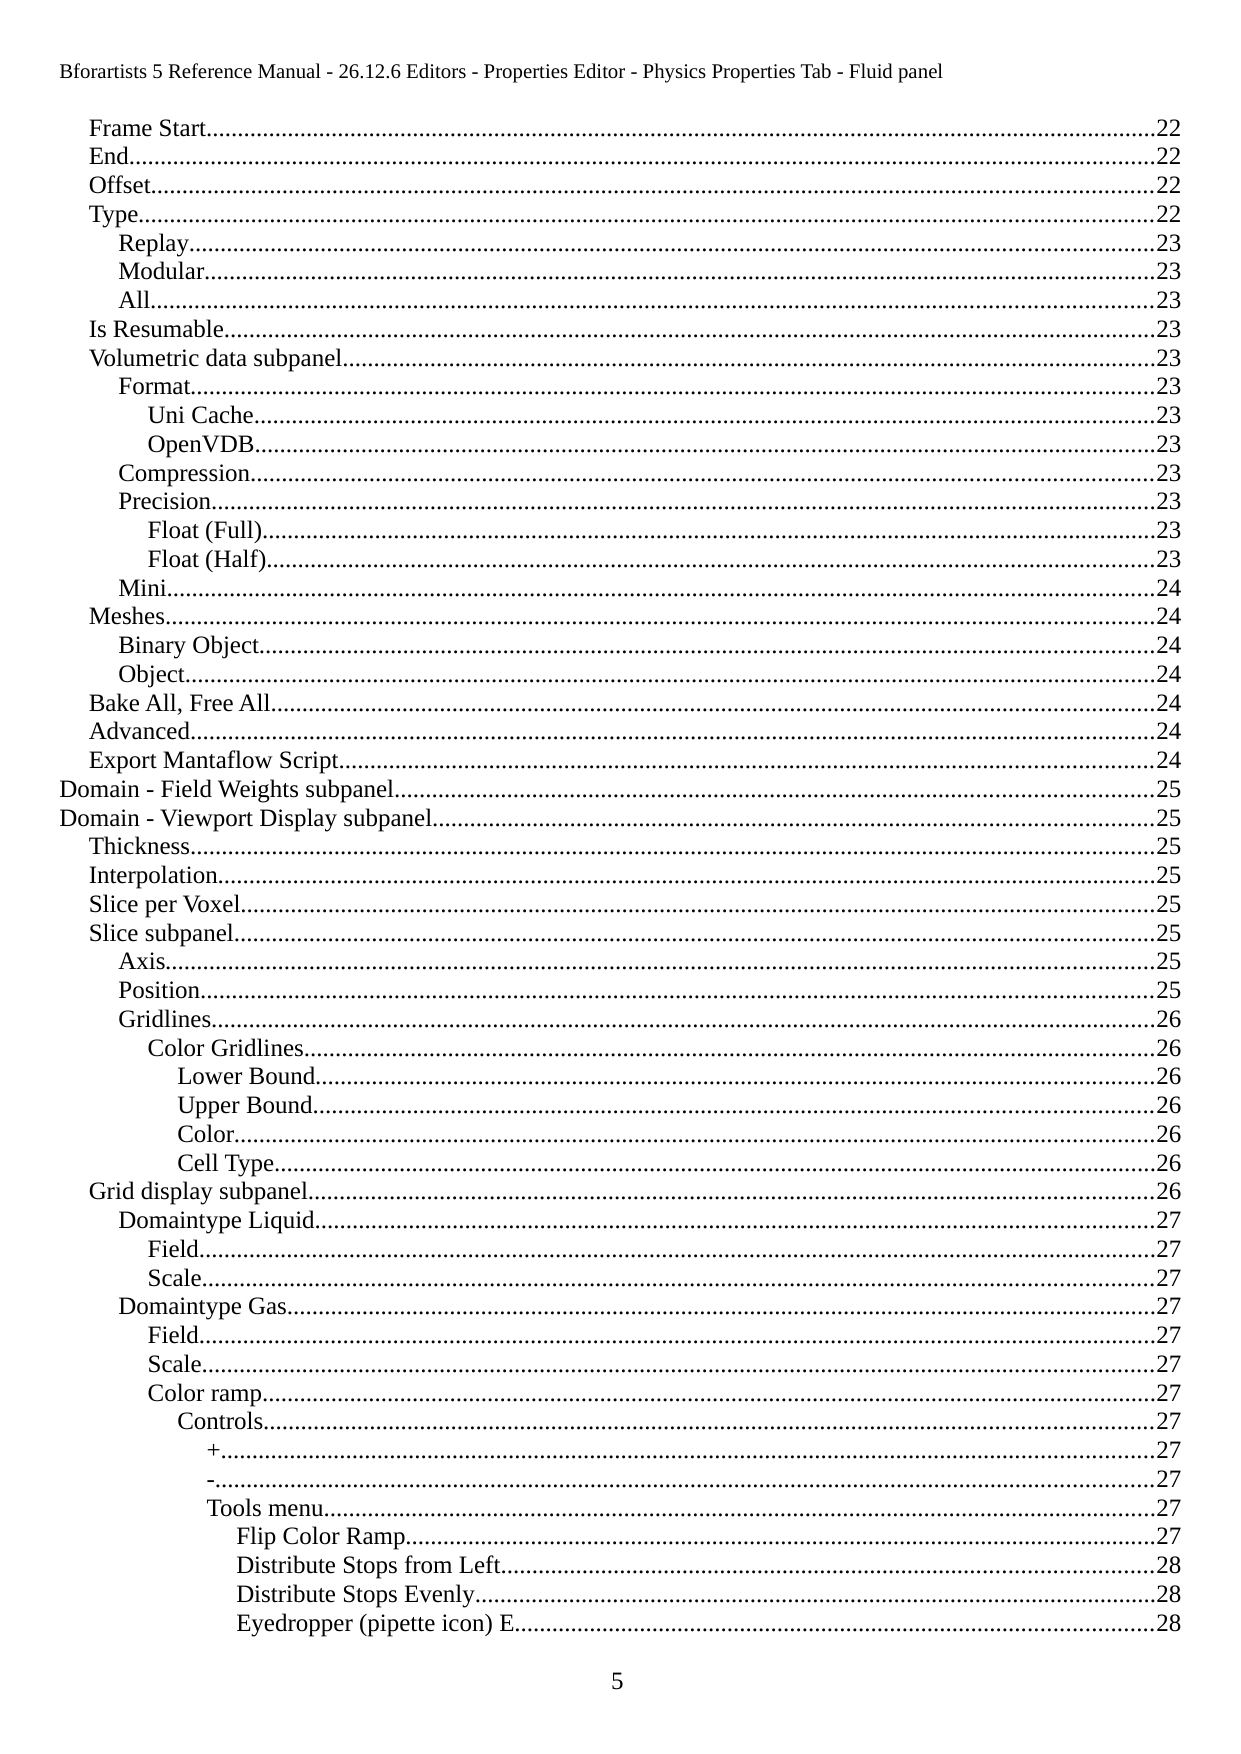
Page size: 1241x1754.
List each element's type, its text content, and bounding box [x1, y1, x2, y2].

text Domain - Viewport Display subpanel 25 [59, 803, 1181, 831]
text Color ramp 27 [147, 1378, 1181, 1406]
text OpenVDB 23 [147, 429, 1181, 458]
text Gridlines 26 [118, 1004, 1181, 1033]
text - 27 [206, 1464, 1181, 1493]
text Field 27 [147, 1234, 1181, 1263]
text Type 22 [88, 199, 1181, 228]
text Domain - Field Weights subpanel 25 [59, 774, 1181, 803]
text Interpolation 25 [88, 860, 1181, 889]
text Bake All, Free All 24 [88, 688, 1181, 716]
text Domaintype Gas 27 [118, 1291, 1181, 1320]
text Binary Object 24 [118, 630, 1181, 659]
text Meshes 24 [88, 601, 1181, 630]
text Advanced 24 [88, 716, 1181, 745]
text Float (Half) 23 [147, 544, 1181, 573]
text Compression 23 [118, 458, 1181, 486]
text Flip Color Ramp 27 [236, 1521, 1181, 1550]
text Volumetric data subpanel 23 [88, 343, 1181, 371]
text Eyedropper (pipette icon) E 28 [236, 1608, 1181, 1636]
text Controls 27 [177, 1406, 1181, 1435]
text Replay 23 [118, 228, 1181, 256]
text Object 24 [118, 659, 1181, 688]
text Thickness 25 [88, 831, 1181, 860]
text End 22 [88, 141, 1181, 170]
text Grid display subpanel 26 [88, 1176, 1181, 1205]
text Domaintype Liquid 27 [118, 1205, 1181, 1234]
text Is Resumable 23 [88, 314, 1181, 343]
text Cell Type 26 [177, 1148, 1181, 1176]
text Mini 24 [118, 573, 1181, 601]
text Scale 27 [147, 1263, 1181, 1291]
text Uni Cache 23 [147, 400, 1181, 429]
text Field 27 [147, 1320, 1181, 1349]
text Lower Bound 26 [177, 1061, 1181, 1090]
text + 27 [206, 1435, 1181, 1464]
text Offset 22 [88, 170, 1181, 199]
text Precision 23 [118, 486, 1181, 515]
text Distribute Stops Evenly 28 [236, 1579, 1181, 1608]
text Position 25 [118, 975, 1181, 1004]
text Upper Bound 26 [177, 1090, 1181, 1119]
text Slice per Voxel 25 [88, 889, 1181, 918]
text Export Mantaflow Script 24 [88, 745, 1181, 774]
text Color Gridlines 26 [147, 1033, 1181, 1061]
text Axis 25 [118, 946, 1181, 975]
text Frame Start 22 [88, 113, 1181, 141]
text Color 26 [177, 1119, 1181, 1148]
text Distribute Stops from Left 28 [236, 1550, 1181, 1579]
text Modular 23 [118, 256, 1181, 285]
text Format 23 [118, 371, 1181, 400]
text Slice subpanel 25 [88, 918, 1181, 946]
text Tools menu 27 [206, 1493, 1181, 1521]
text All 23 [118, 285, 1181, 314]
text Scale 27 [147, 1349, 1181, 1378]
text Float (Full) 23 [147, 515, 1181, 544]
